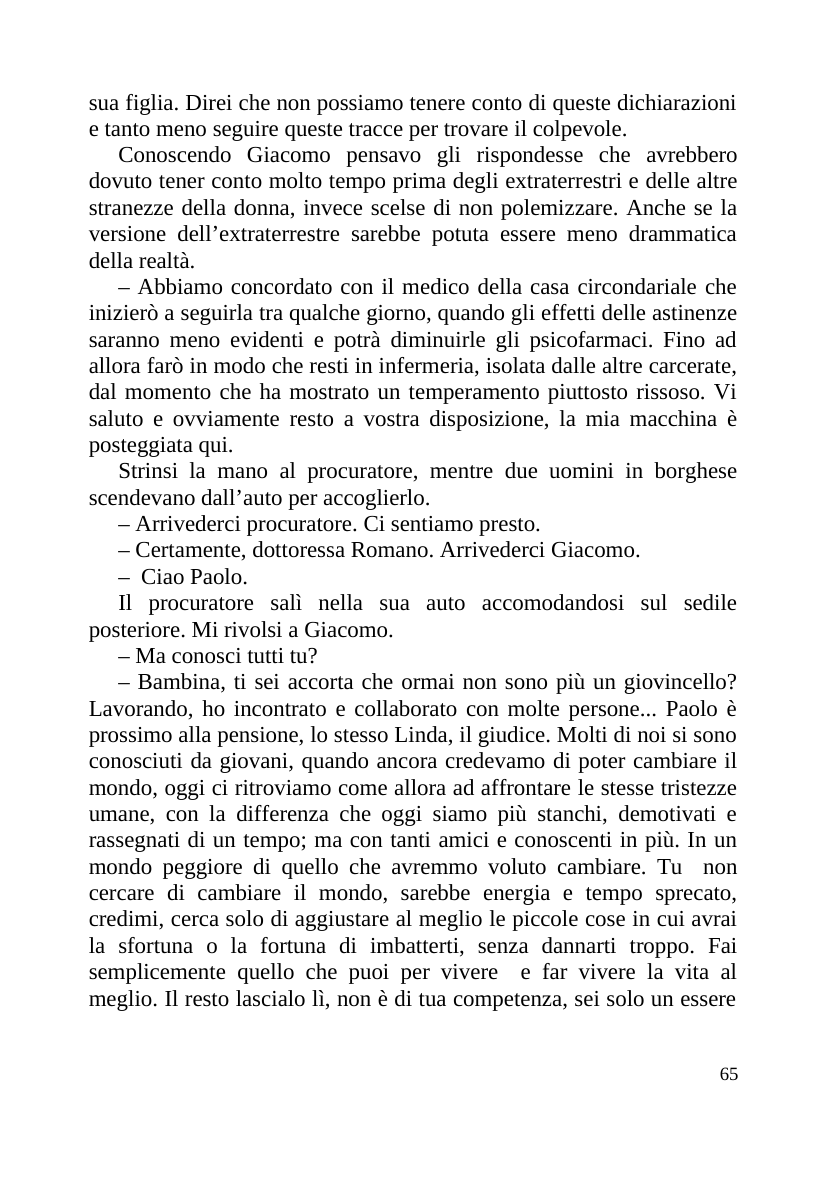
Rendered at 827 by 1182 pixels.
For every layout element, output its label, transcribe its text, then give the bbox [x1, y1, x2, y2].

text – Ciao Paolo. [88, 563, 738, 589]
text Il procuratore salì nella sua auto accomodandosi sul sedile posteriore. Mi rivolsi a Giacomo. [88, 589, 738, 642]
text Conoscendo Giacomo pensavo gli rispondesse che avrebbero dovuto tener conto molto tempo prima degli extraterrestri e delle altre stranezze della donna, invece scelse di non polemizzare. Anche se la versione dell’extraterrestre sarebbe potuta essere meno drammatica della realtà. [88, 141, 738, 273]
text sua figlia. Direi che non possiamo tenere conto di queste dichiarazioni e tanto meno seguire queste tracce per trovare il colpevole. [88, 88, 738, 141]
text – Ma conosci tutti tu? [88, 642, 738, 668]
text – Certamente, dottoressa Romano. Arrivederci Giacomo. [88, 537, 738, 563]
text – Arrivederci procuratore. Ci sentiamo presto. [88, 510, 738, 537]
text Strinsi la mano al procuratore, mentre due uomini in borghese scendevano dall’auto per accoglierlo. [88, 457, 738, 510]
text – Bambina, ti sei accorta che ormai non sono più un giovincello? Lavorando, ho incontrato e collaborato con molte persone... Paolo è prossimo alla pensione, lo stesso Linda, il giudice. Molti di noi si sono conosciuti da giovani, quando ancora credevamo di poter cambiare il mondo, oggi ci ritroviamo come allora ad affrontare le stesse tristezze umane, con la differenza che oggi siamo più stanchi, demotivati e rassegnati di un tempo; ma con tanti amici e conoscenti in più. In un mondo peggiore di quello che avremmo voluto cambiare. Tu non cercare di cambiare il mondo, sarebbe energia e tempo sprecato, credimi, cerca solo di aggiustare al meglio le piccole cose in cui avrai la sfortuna o la fortuna di imbatterti, senza dannarti troppo. Fai semplicemente quello che puoi per vivere e far vivere la vita al meglio. Il resto lascialo lì, non è di tua competenza, sei solo un essere [88, 668, 738, 1011]
text – Abbiamo concordato con il medico della casa circondariale che inizierò a seguirla tra qualche giorno, quando gli effetti delle astinenze saranno meno evidenti e potrà diminuirle gli psicofarmaci. Fino ad allora farò in modo che resti in infermeria, isolata dalle altre carcerate, dal momento che ha mostrato un temperamento piuttosto rissoso. Vi saluto e ovviamente resto a vostra disposizione, la mia macchina è posteggiata qui. [88, 273, 738, 457]
